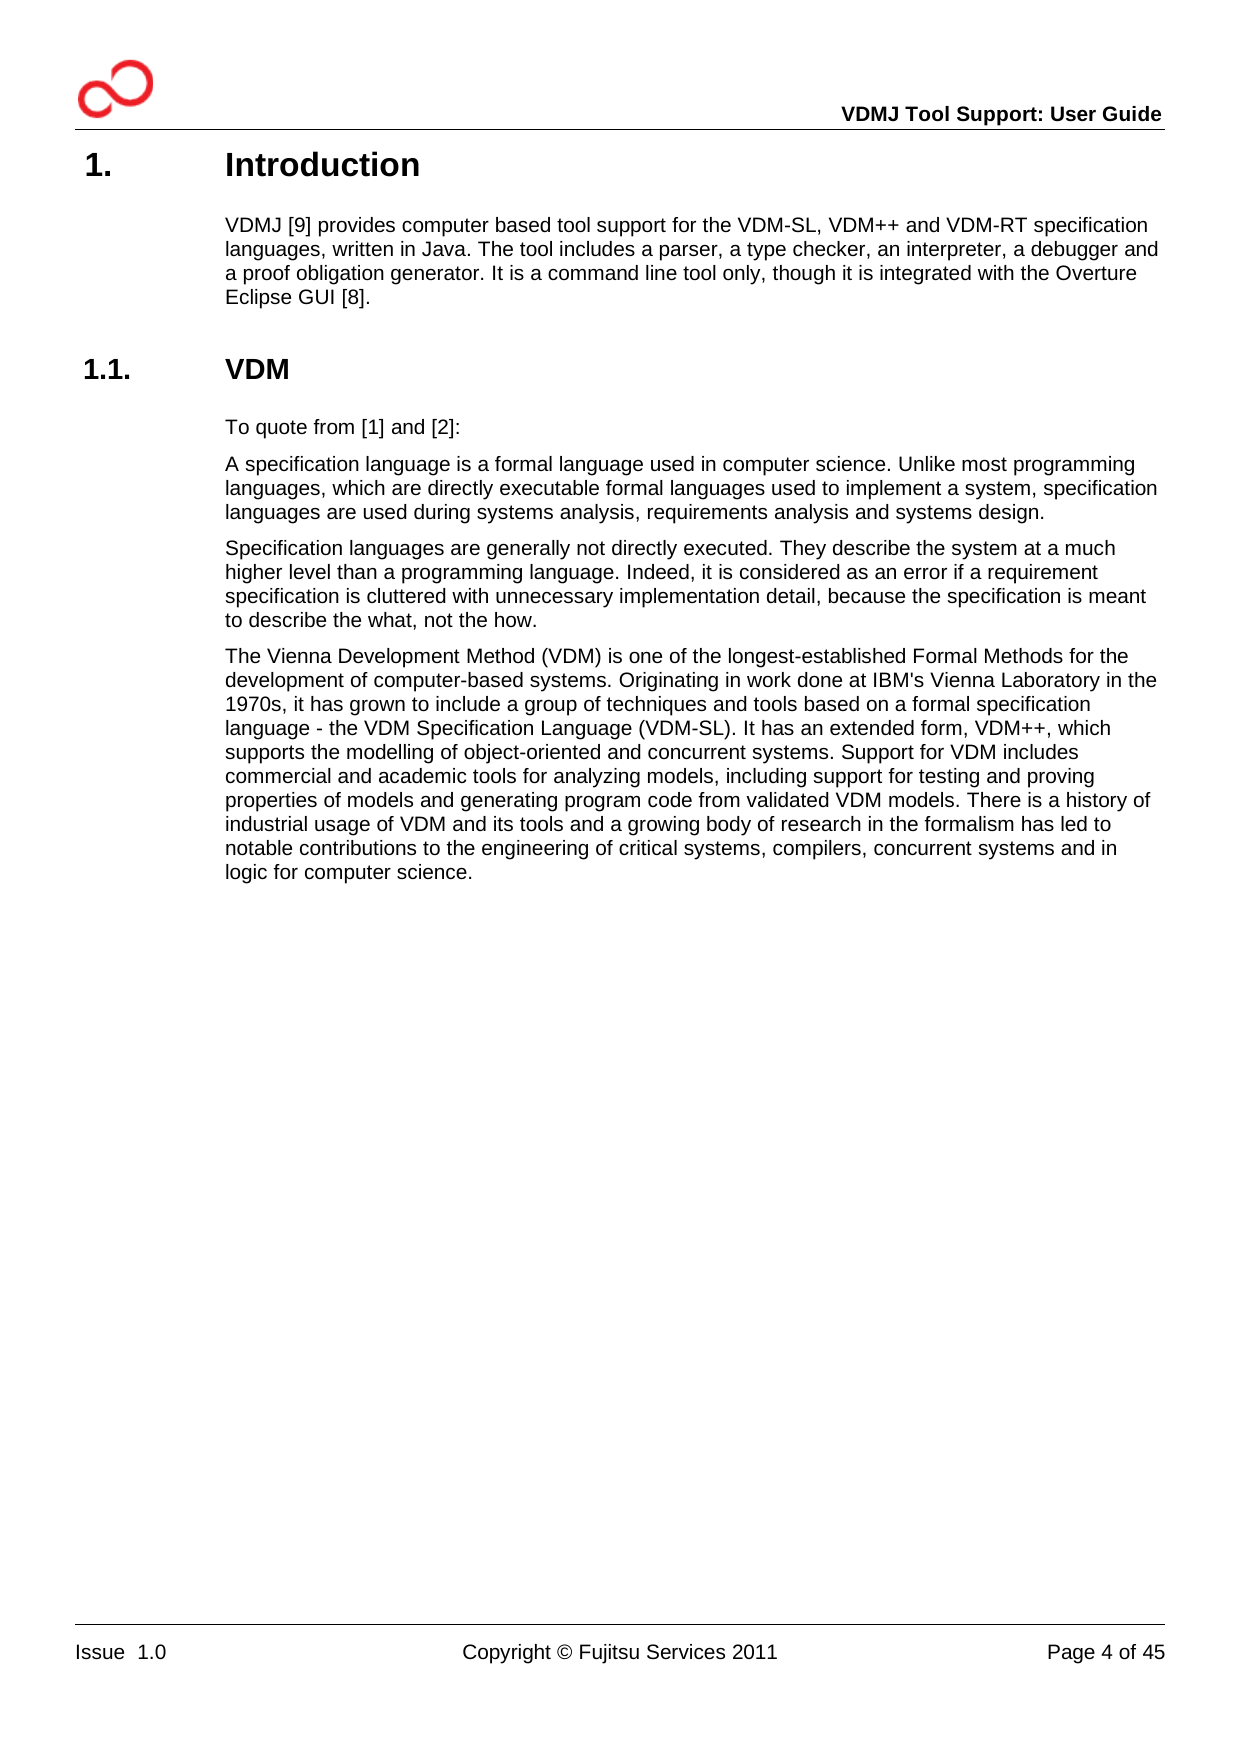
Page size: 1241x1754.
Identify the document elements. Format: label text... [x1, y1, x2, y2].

text To quote from [1] and [2]: [225, 416, 1165, 439]
subtitle VDM [75, 352, 1165, 386]
picture [78, 52, 153, 128]
subtitle Introduction [75, 145, 1165, 184]
text Specification languages are generally not directly executed. They describe the system at a much higher level than a programming language. Indeed, it is considered as an error if a requirement specification is cluttered with unnecessary implementation detail, because the specification is meant to describe the what, not the how. [225, 536, 1165, 632]
text VDMJ [9] provides computer based tool support for the VDM-SL, VDM++ and VDM-RT specification languages, written in Java. The tool includes a parser, a type checker, an interpreter, a debugger and a proof obligation generator. It is a command line tool only, though it is integrated with the Overture Eclipse GUI [8]. [225, 214, 1165, 309]
text The Vienna Development Method (VDM) is one of the longest-established Formal Methods for the development of computer-based systems. Originating in work done at IBM's Vienna Laboratory in the 1970s, it has grown to include a group of techniques and tools based on a formal specification language - the VDM Specification Language (VDM-SL). It has an extended form, VDM++, which supports the modelling of object-oriented and concurrent systems. Support for VDM includes commercial and academic tools for analyzing models, including support for testing and proving properties of models and generating program code from validated VDM models. There is a history of industrial usage of VDM and its tools and a growing body of research in the formalism has led to notable contributions to the engineering of critical systems, compilers, concurrent systems and in logic for computer science. [225, 645, 1165, 884]
text A specification language is a formal language used in computer science. Unlike most programming languages, which are directly executable formal languages used to implement a system, specification languages are used during systems analysis, requirements analysis and systems design. [225, 452, 1165, 524]
